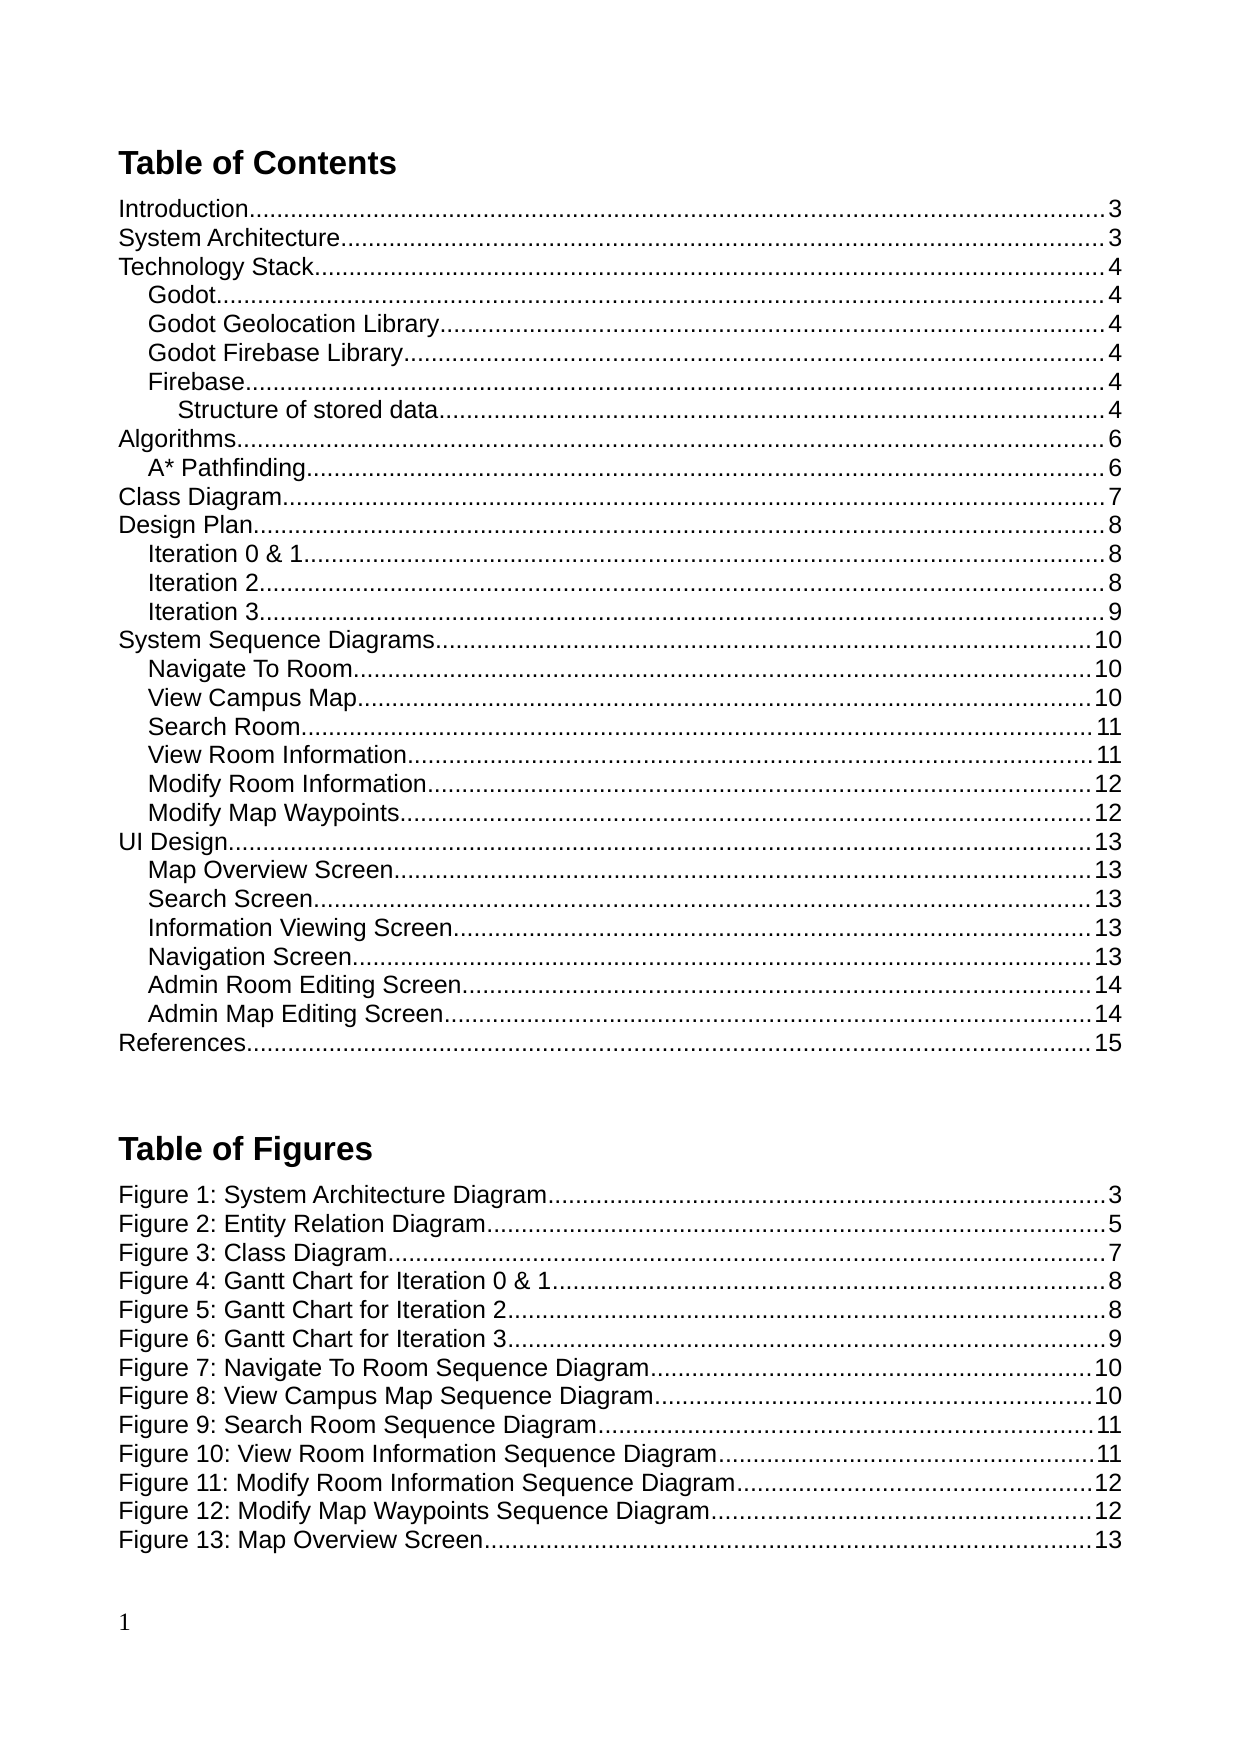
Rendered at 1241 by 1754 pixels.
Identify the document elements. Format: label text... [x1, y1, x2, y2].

text System Sequence Diagrams 10 [118, 625, 1122, 654]
text Figure 6: Gantt Chart for Iteration 3 9 [118, 1324, 1122, 1353]
text Figure 9: Search Room Sequence Diagram 11 [118, 1410, 1122, 1439]
text References 15 [118, 1028, 1122, 1057]
text Search Room 11 [148, 712, 1122, 740]
text Search Screen 13 [148, 884, 1122, 913]
text Iteration 3 9 [148, 597, 1122, 625]
subtitle Table of Figures [118, 1129, 1122, 1168]
text Navigate To Room 10 [148, 654, 1122, 683]
text UI Design 13 [118, 827, 1122, 855]
text Map Overview Screen 13 [148, 855, 1122, 884]
text Introduction 3 [118, 194, 1122, 223]
text Figure 13: Map Overview Screen 13 [118, 1525, 1122, 1554]
text Technology Stack 4 [118, 252, 1122, 280]
text Iteration 0 & 1 8 [148, 539, 1122, 568]
text Admin Room Editing Screen 14 [148, 970, 1122, 999]
text Structure of stored data 4 [177, 395, 1122, 424]
text Figure 7: Navigate To Room Sequence Diagram 10 [118, 1353, 1122, 1381]
text Figure 11: Modify Room Information Sequence Diagram 12 [118, 1468, 1122, 1496]
text Firebase 4 [148, 367, 1122, 395]
subtitle Table of Contents [118, 143, 1122, 182]
text View Room Information 11 [148, 740, 1122, 769]
text Godot Firebase Library 4 [148, 338, 1122, 367]
text System Architecture 3 [118, 223, 1122, 252]
text Figure 1: System Architecture Diagram 3 [118, 1180, 1122, 1209]
text Admin Map Editing Screen 14 [148, 999, 1122, 1028]
text Godot Geolocation Library 4 [148, 309, 1122, 338]
text Figure 5: Gantt Chart for Iteration 2 8 [118, 1295, 1122, 1324]
text Figure 3: Class Diagram 7 [118, 1238, 1122, 1266]
text Godot 4 [148, 280, 1122, 309]
text View Campus Map 10 [148, 683, 1122, 712]
text Iteration 2 8 [148, 568, 1122, 597]
text A* Pathfinding 6 [148, 453, 1122, 482]
text Modify Room Information 12 [148, 769, 1122, 798]
text Algorithms 6 [118, 424, 1122, 453]
text Navigation Screen 13 [148, 942, 1122, 970]
text Figure 12: Modify Map Waypoints Sequence Diagram 12 [118, 1496, 1122, 1525]
text Design Plan 8 [118, 510, 1122, 539]
text Modify Map Waypoints 12 [148, 798, 1122, 827]
text Figure 2: Entity Relation Diagram 5 [118, 1209, 1122, 1238]
text Figure 4: Gantt Chart for Iteration 0 & 1 8 [118, 1266, 1122, 1295]
text Figure 10: View Room Information Sequence Diagram 11 [118, 1439, 1122, 1468]
text Figure 8: View Campus Map Sequence Diagram 10 [118, 1381, 1122, 1410]
text Information Viewing Screen 13 [148, 913, 1122, 942]
text Class Diagram 7 [118, 482, 1122, 510]
